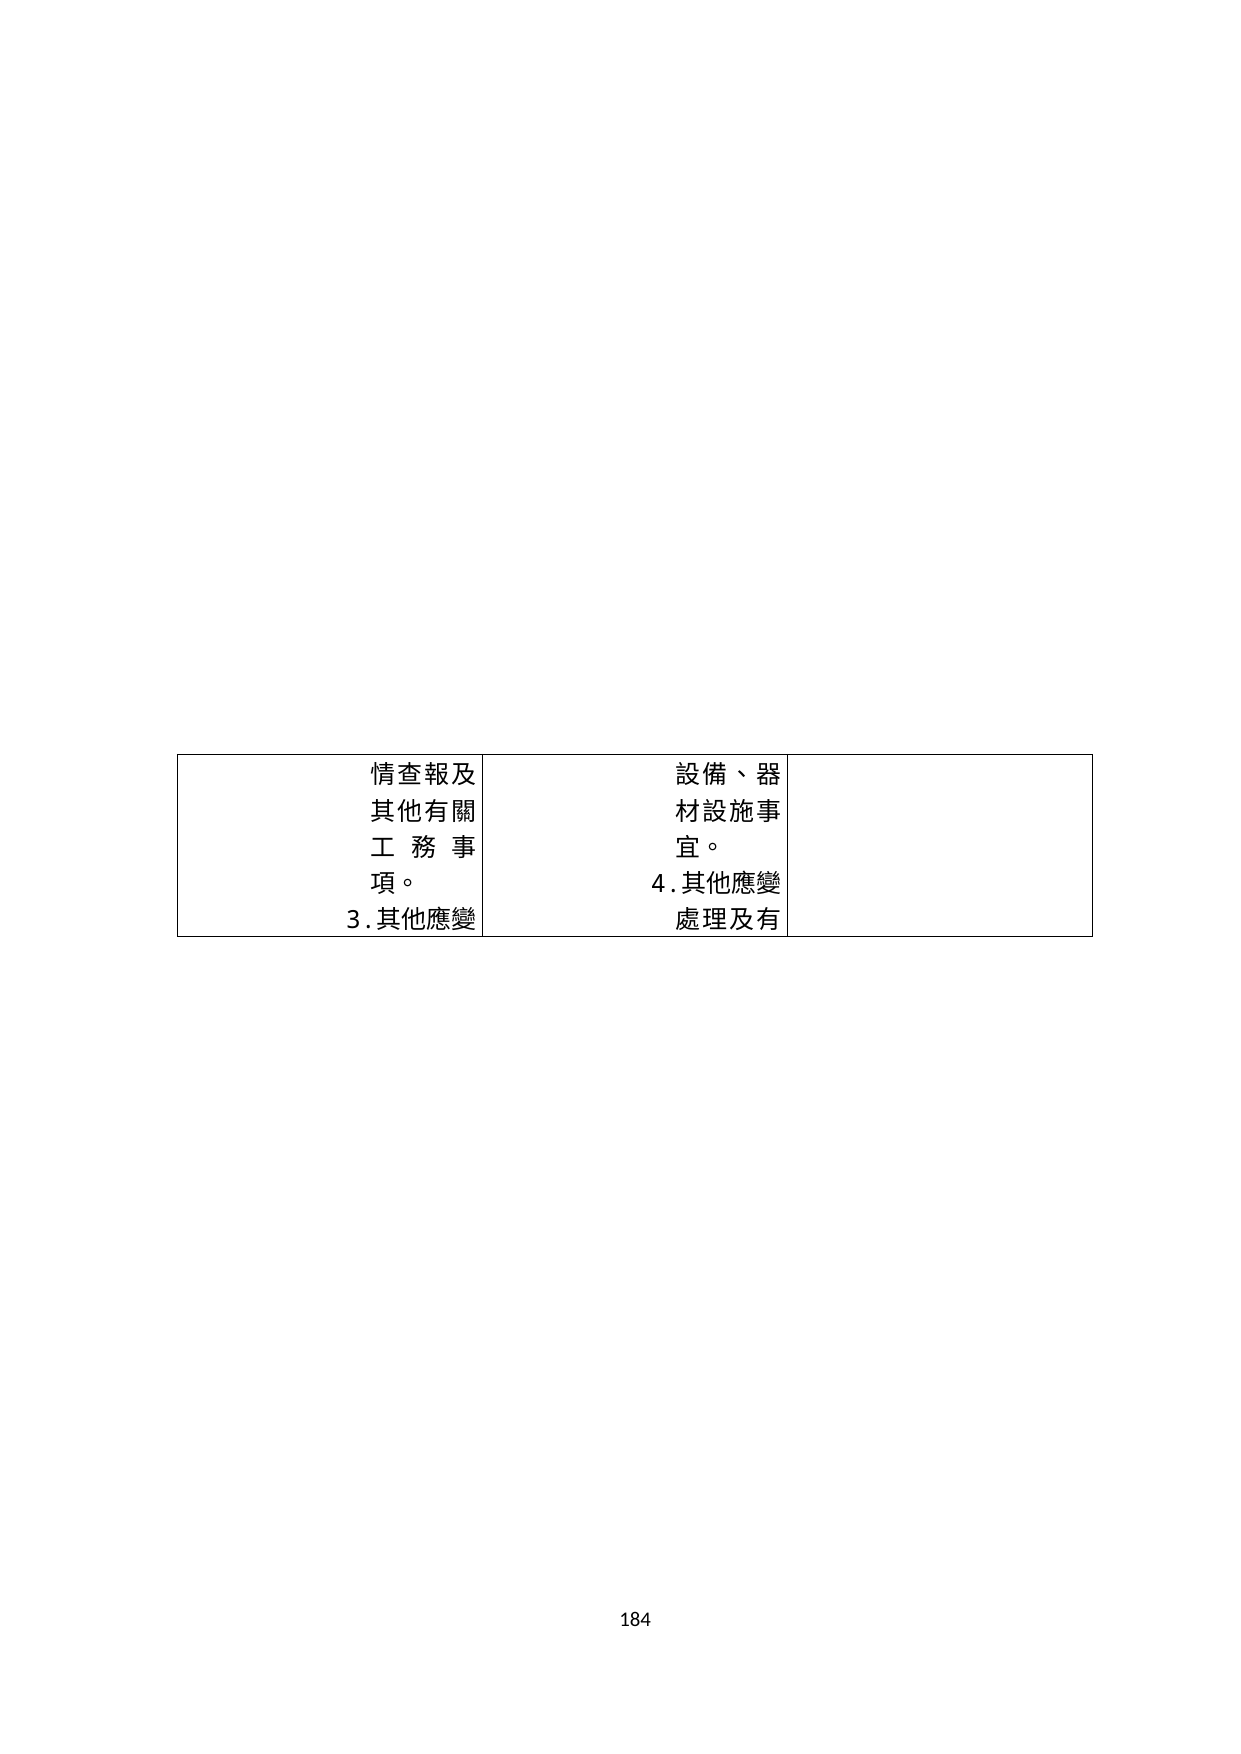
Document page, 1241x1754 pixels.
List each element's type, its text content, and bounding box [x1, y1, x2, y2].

table_cell 情查報及其他有關工務事項。 3.其他應變 [178, 755, 482, 936]
table_cell 設備、器材設施事宜。 4.其他應變處理及有 [483, 755, 787, 936]
table_cell [788, 755, 1092, 936]
